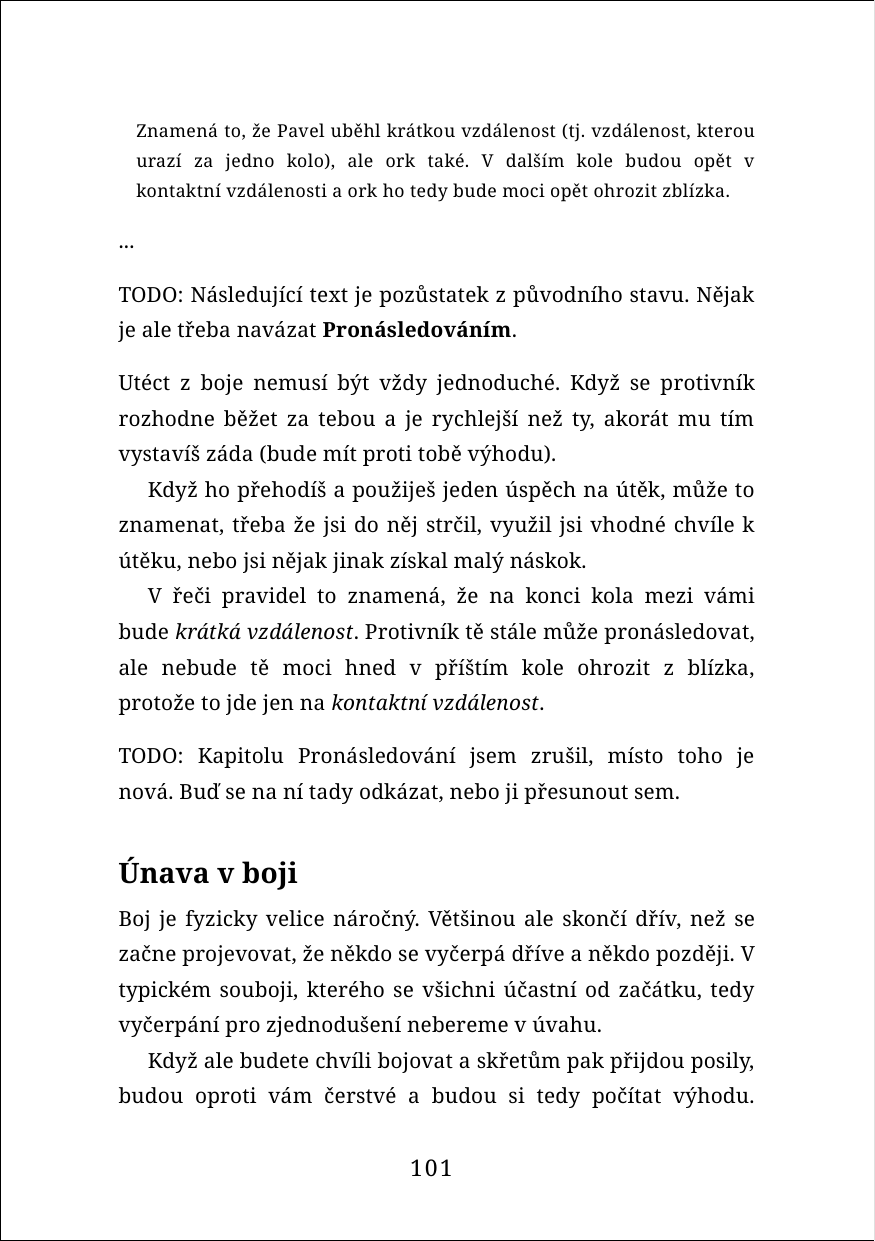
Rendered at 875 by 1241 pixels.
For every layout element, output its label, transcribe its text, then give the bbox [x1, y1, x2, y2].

text Znamená to, že Pavel uběhl krátkou vzdálenost (tj. vzdálenost, kterou urazí za jedno kolo), ale ork také. V dalším kole budou opět v kontaktní vzdálenosti a ork ho tedy bude moci opět ohrozit zblízka. [136, 118, 756, 203]
text ... [118, 227, 756, 255]
text Boj je fyzicky velice náročný. Většinou ale skončí dřív, než se začne projevovat, že někdo se vyčerpá dříve a někdo později. V typickém souboji, kterého se všichni účastní od začátku, tedy vyčerpání pro zjednodušení nebereme v úvahu. Když ale budete chvíli bojovat a skřetům pak přijdou posily, budou oproti vám čerstvé a budou si tedy počítat výhodu. [118, 904, 756, 1110]
subtitle Únava v boji [118, 854, 756, 892]
text TODO: Následující text je pozůstatek z původního stavu. Nějak je ale třeba navázat Pronásledováním. [118, 280, 756, 344]
text Utéct z boje nemusí být vždy jednoduché. Když se protivník rozhodne běžet za tebou a je rychlejší než ty, akorát mu tím vystavíš záda (bude mít proti tobě výhodu). Když ho přehodíš a použiješ jeden úspěch na útěk, může to znamenat, třeba že jsi do něj strčil, využil jsi vhodné chvíle k útěku, nebo jsi nějak jinak získal malý náskok. V řeči pravidel to znamená, že na konci kola mezi vámi bude krátká vzdálenost. Protivník tě stále může pronásledovat, ale nebude tě moci hned v příštím kole ohrozit z blízka, protože to jde jen na kontaktní vzdálenost. [118, 368, 756, 717]
text TODO: Kapitolu Pronásledování jsem zrušil, místo toho je nová. Buď se na ní tady odkázat, nebo ji přesunout sem. [118, 741, 756, 805]
